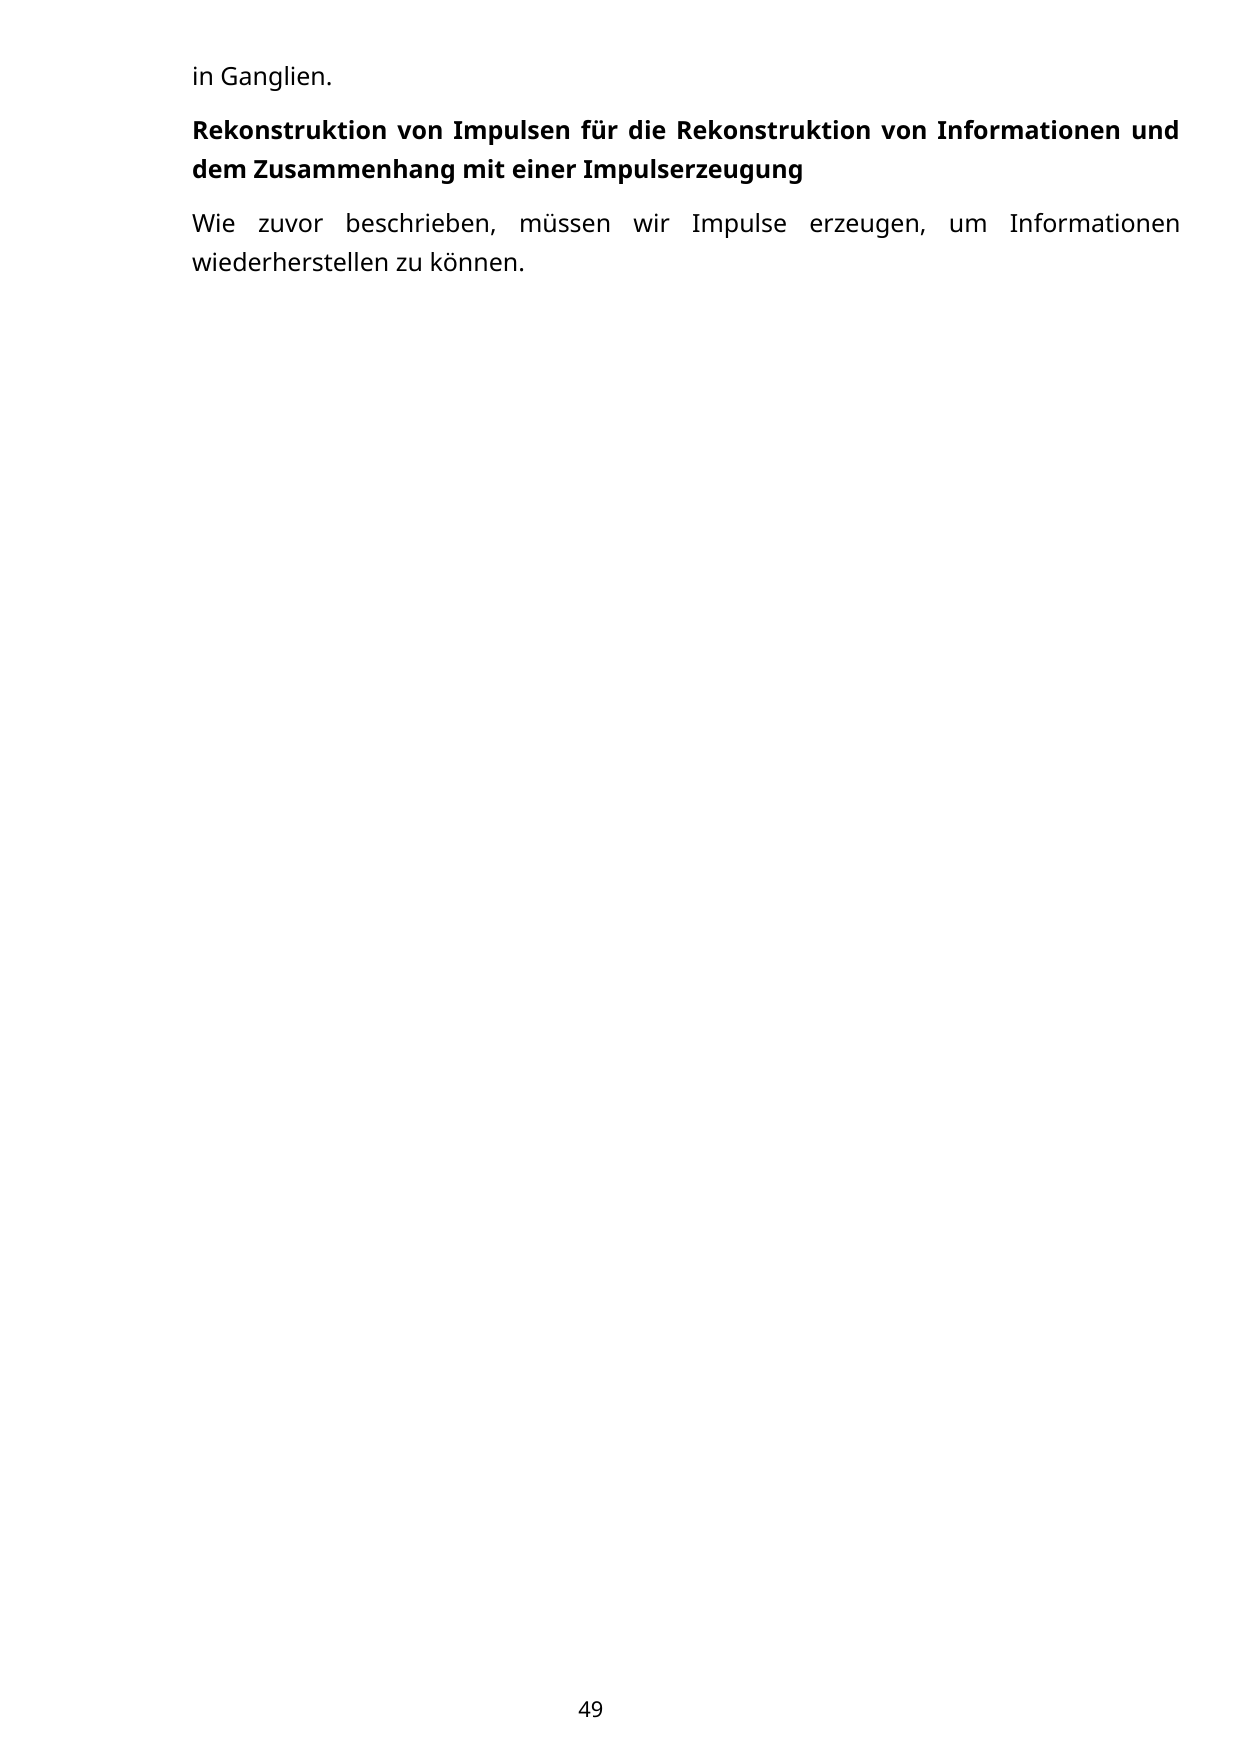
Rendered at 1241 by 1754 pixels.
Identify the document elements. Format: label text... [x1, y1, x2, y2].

text in Ganglien. [192, 59, 1181, 93]
text Wie zuvor beschrieben, müssen wir Impulse erzeugen, um Informationen wiederherstellen zu können. [192, 206, 1181, 279]
text Rekonstruktion von Impulsen für die Rekonstruktion von Informationen und dem Zusammenhang mit einer Impulserzeugung [192, 113, 1181, 186]
